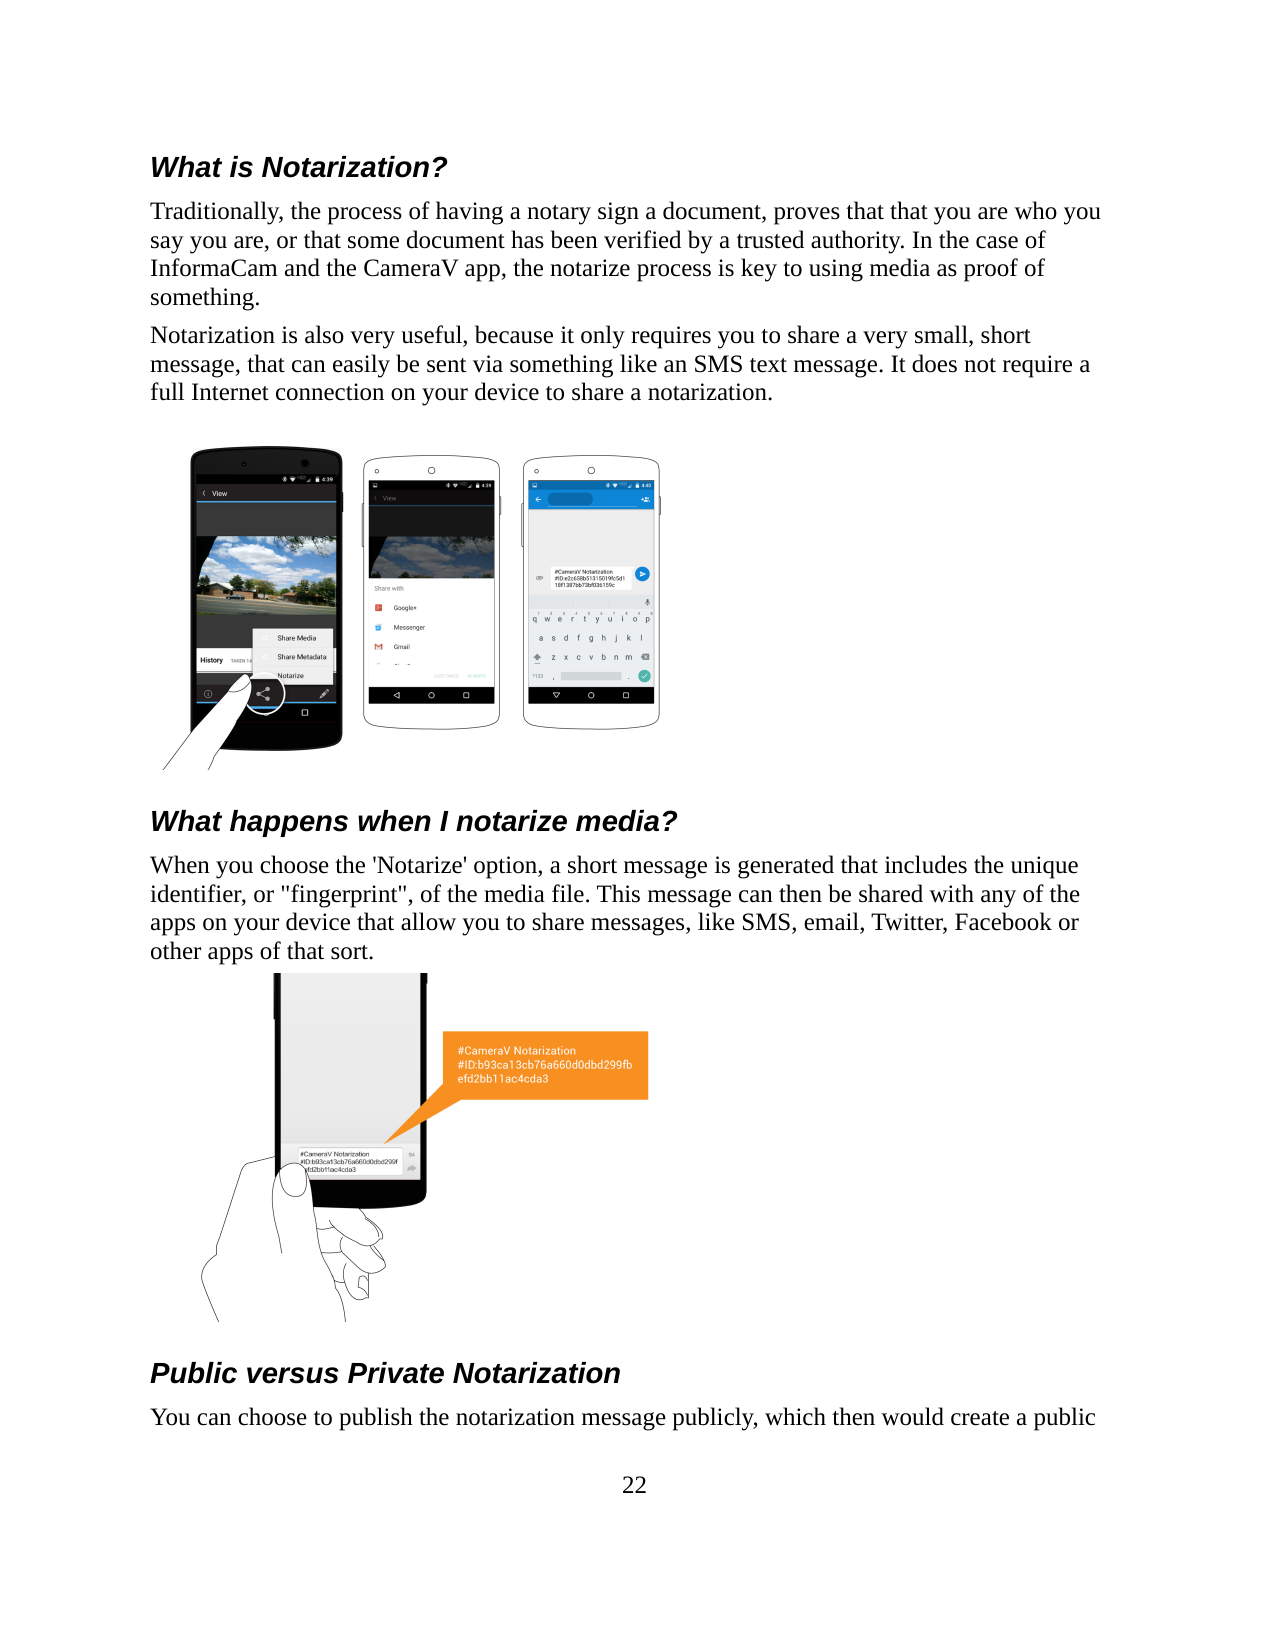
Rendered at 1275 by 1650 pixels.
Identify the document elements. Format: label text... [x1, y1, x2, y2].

subtitle Public versus Private Notarization [150, 1356, 1125, 1389]
text Traditionally, the process of having a notary sign a document, proves that that you are who you say you are, or that some document has been verified by a trusted authority. In the case of InformaCam and the CameraV app, the notarize process is key to using media as proof of something. [150, 196, 1125, 311]
picture [150, 973, 696, 1322]
text Notarization is also very useful, because it only requires you to share a very small, short message, that can easily be sent via something like an SMS text message. It does not require a full Internet connection on your device to share a notarization. [150, 320, 1125, 406]
text When you choose the 'Notarize' option, a short message is generated that includes the unique identifier, or "fingerprint", of the media file. This message can then be shared with any of the apps on your device that allow you to share messages, like SMS, email, Twitter, Facebook or other apps of that sort. [150, 850, 1125, 965]
picture [150, 424, 696, 770]
subtitle What is Notarization? [150, 150, 1125, 183]
subtitle What happens when I notarize media? [150, 804, 1125, 837]
text You can choose to publish the notarization message publicly, which then would create a public [150, 1402, 1125, 1431]
